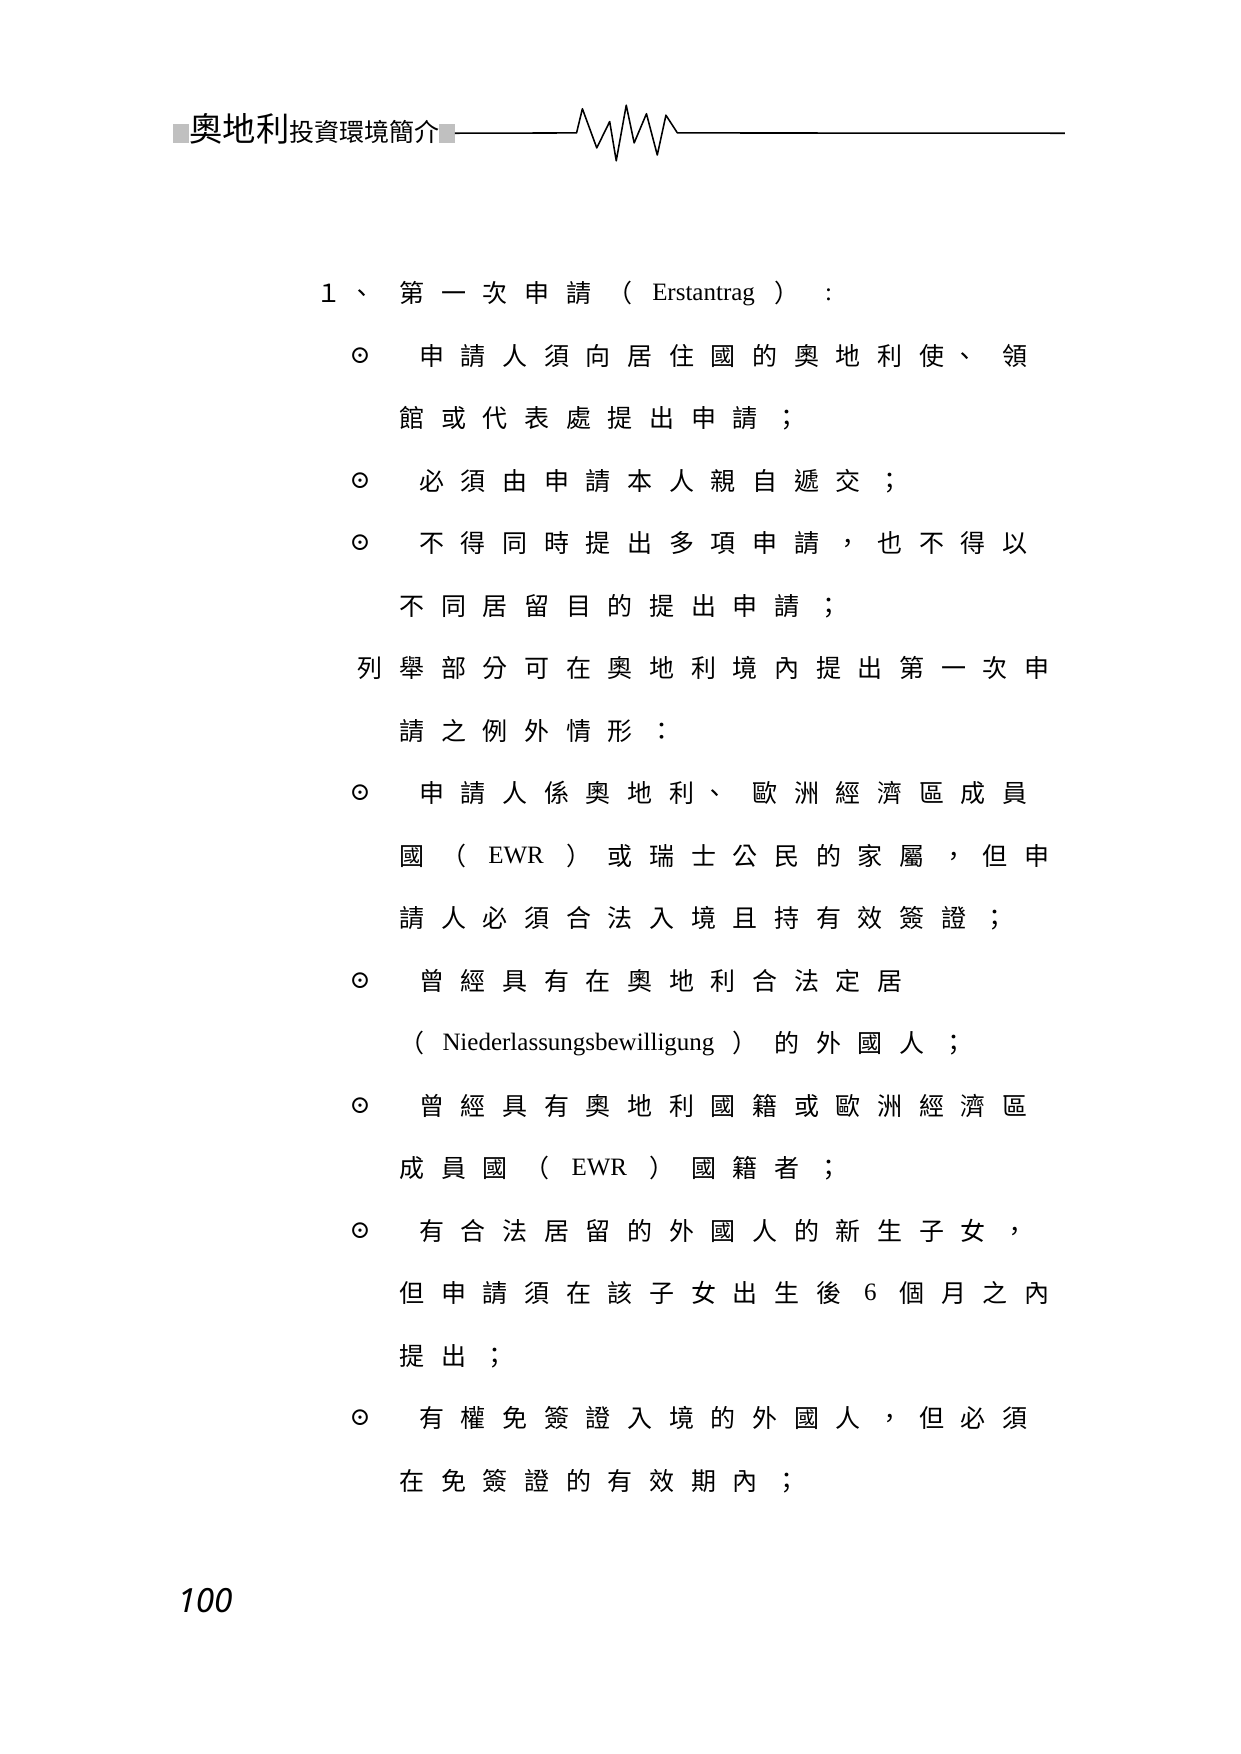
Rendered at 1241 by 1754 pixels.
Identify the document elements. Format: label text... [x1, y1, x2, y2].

text ⊙ 有權免簽證入境的外國人，但必須在免簽證的有效期內； [330, 1375, 1058, 1500]
text ⊙ 必須由申請本人親自遞交； [330, 438, 1058, 500]
text 列舉部分可在奧地利境內提出第一次申請之例外情形： [330, 625, 1058, 750]
text ⊙ 申請人係奧地利、歐洲經濟區成員國（EWR）或瑞士公民的家屬，但申請人必須合法入境且持有效簽證； [330, 750, 1058, 938]
text ⊙ 有合法居留的外國人的新生子女，但申請須在該子女出生後6個月之內提出； [330, 1188, 1058, 1375]
text ⊙ 申請人須向居住國的奧地利使、領館或代表處提出申請； [330, 313, 1058, 438]
text ⊙ 曾經具有在奧地利合法定居（Niederlassungsbewilligung）的外國人； [330, 938, 1058, 1063]
text ⊙ 不得同時提出多項申請，也不得以不同居留目的提出申請； [330, 500, 1058, 625]
text ⊙ 曾經具有奧地利國籍或歐洲經濟區成員國（EWR）國籍者； [330, 1063, 1058, 1188]
text １、第一次申請（Erstantrag）: [281, 250, 1058, 313]
